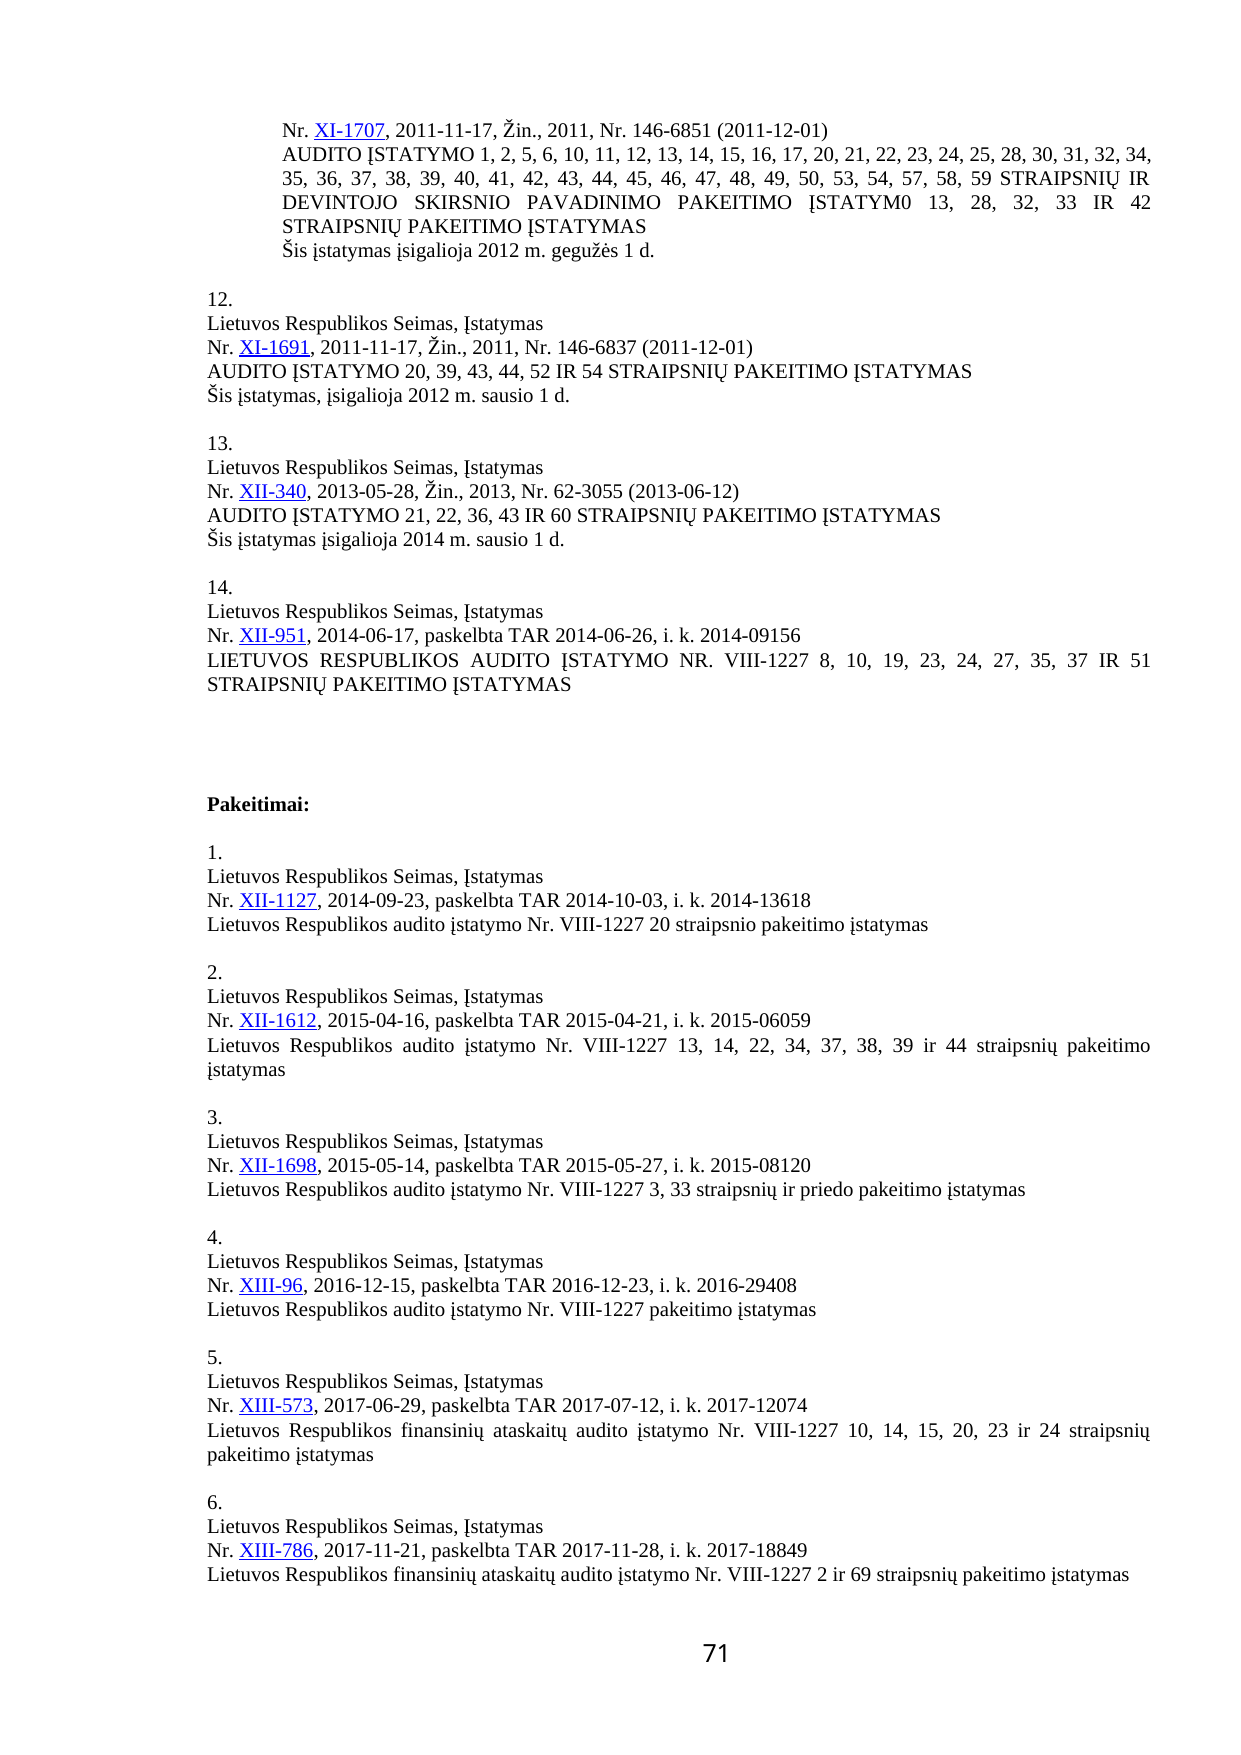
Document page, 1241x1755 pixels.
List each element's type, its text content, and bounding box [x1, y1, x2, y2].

text Lietuvos Respublikos Seimas, Įstatymas [207, 1249, 1152, 1273]
text Lietuvos Respublikos Seimas, Įstatymas [207, 311, 1152, 335]
text Nr. XIII-573, 2017-06-29, paskelbta TAR 2017-07-12, i. k. 2017-12074 [207, 1393, 1152, 1417]
text 5. [207, 1345, 1152, 1369]
text Lietuvos Respublikos Seimas, Įstatymas [207, 455, 1152, 479]
text Nr. XII-340, 2013-05-28, Žin., 2013, Nr. 62-3055 (2013-06-12) [207, 479, 1152, 503]
text LIETUVOS RESPUBLIKOS AUDITO ĮSTATYMO NR. VIII-1227 8, 10, 19, 23, 24, 27, 35, 37 IR 51 STRAIPSNIŲ PAKEITIMO ĮSTATYMAS [207, 647, 1152, 696]
text Nr. XII-1698, 2015-05-14, paskelbta TAR 2015-05-27, i. k. 2015-08120 [207, 1153, 1152, 1177]
text Lietuvos Respublikos Seimas, Įstatymas [207, 864, 1152, 888]
text AUDITO ĮSTATYMO 1, 2, 5, 6, 10, 11, 12, 13, 14, 15, 16, 17, 20, 21, 22, 23, 24, 25, 28, 30, 31, 32, 34, 35, 36, 37, 38, 39, 40, 41, 42, 43, 44, 45, 46, 47, 48, 49, 50, 53, 54, 57, 58, 59 STRAIPSNIŲ IR DEVINTOJO SKIRSNIO PAVADINIMO PAKEITIMO ĮSTATYM0 13, 28, 32, 33 IR 42 STRAIPSNIŲ PAKEITIMO ĮSTATYMAS [282, 142, 1152, 238]
text Lietuvos Respublikos Seimas, Įstatymas [207, 1369, 1152, 1393]
text Lietuvos Respublikos audito įstatymo Nr. VIII-1227 20 straipsnio pakeitimo įstatymas [207, 912, 1152, 936]
text Pakeitimai: [207, 792, 1152, 816]
text AUDITO ĮSTATYMO 21, 22, 36, 43 IR 60 STRAIPSNIŲ PAKEITIMO ĮSTATYMAS [207, 503, 1152, 527]
text Nr. XIII-786, 2017-11-21, paskelbta TAR 2017-11-28, i. k. 2017-18849 [207, 1538, 1152, 1562]
text 12. [207, 287, 1152, 311]
text 4. [207, 1225, 1152, 1249]
text Lietuvos Respublikos finansinių ataskaitų audito įstatymo Nr. VIII-1227 2 ir 69 straipsnių pakeitimo įstatymas [207, 1562, 1152, 1586]
text 14. [207, 575, 1152, 599]
text 6. [207, 1490, 1152, 1514]
text 1. [207, 840, 1152, 864]
text Lietuvos Respublikos Seimas, Įstatymas [207, 984, 1152, 1008]
text 13. [207, 431, 1152, 455]
text Šis įstatymas, įsigalioja 2012 m. sausio 1 d. [207, 383, 1152, 407]
text Nr. XI-1691, 2011-11-17, Žin., 2011, Nr. 146-6837 (2011-12-01) [207, 335, 1152, 359]
text Nr. XI-1707, 2011-11-17, Žin., 2011, Nr. 146-6851 (2011-12-01) [207, 118, 1152, 142]
text Lietuvos Respublikos audito įstatymo Nr. VIII-1227 pakeitimo įstatymas [207, 1297, 1152, 1321]
text AUDITO ĮSTATYMO 20, 39, 43, 44, 52 IR 54 STRAIPSNIŲ PAKEITIMO ĮSTATYMAS [207, 359, 1152, 383]
text Šis įstatymas įsigalioja 2012 m. gegužės 1 d. [207, 238, 1152, 262]
text 3. [207, 1105, 1152, 1129]
text Lietuvos Respublikos finansinių ataskaitų audito įstatymo Nr. VIII-1227 10, 14, 15, 20, 23 ir 24 straipsnių pakeitimo įstatymas [207, 1417, 1152, 1466]
text Nr. XII-951, 2014-06-17, paskelbta TAR 2014-06-26, i. k. 2014-09156 [207, 623, 1152, 647]
text Lietuvos Respublikos Seimas, Įstatymas [207, 1129, 1152, 1153]
text Nr. XII-1127, 2014-09-23, paskelbta TAR 2014-10-03, i. k. 2014-13618 [207, 888, 1152, 912]
text Nr. XII-1612, 2015-04-16, paskelbta TAR 2015-04-21, i. k. 2015-06059 [207, 1008, 1152, 1032]
text Lietuvos Respublikos audito įstatymo Nr. VIII-1227 3, 33 straipsnių ir priedo pakeitimo įstatymas [207, 1177, 1152, 1201]
text Lietuvos Respublikos audito įstatymo Nr. VIII-1227 13, 14, 22, 34, 37, 38, 39 ir 44 straipsnių pakeitimo įstatymas [207, 1032, 1152, 1081]
text Lietuvos Respublikos Seimas, Įstatymas [207, 1514, 1152, 1538]
text Nr. XIII-96, 2016-12-15, paskelbta TAR 2016-12-23, i. k. 2016-29408 [207, 1273, 1152, 1297]
text 2. [207, 960, 1152, 984]
text Šis įstatymas įsigalioja 2014 m. sausio 1 d. [207, 527, 1152, 551]
text Lietuvos Respublikos Seimas, Įstatymas [207, 599, 1152, 623]
